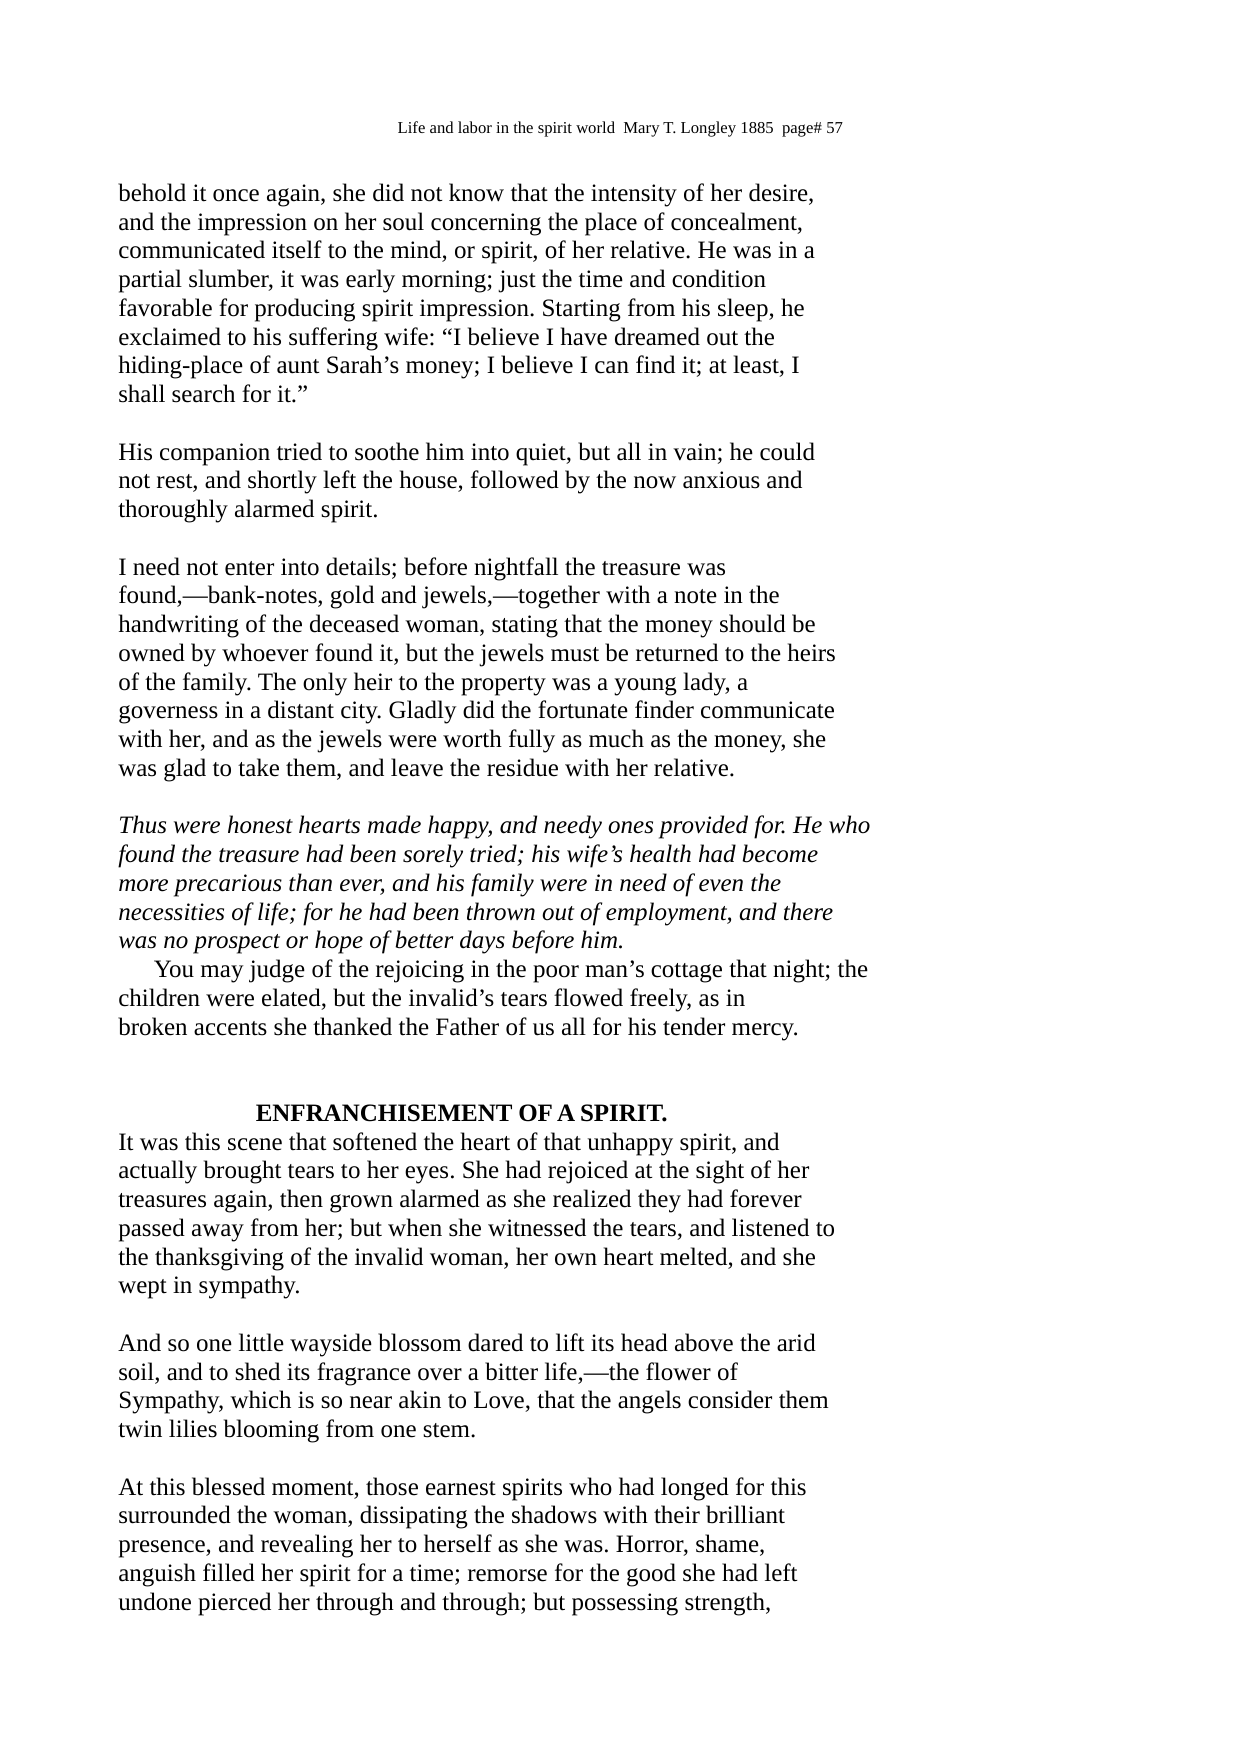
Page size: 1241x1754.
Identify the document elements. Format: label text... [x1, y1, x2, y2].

text not rest, and shortly left the house, followed by the now anxious and [118, 466, 1122, 494]
text thoroughly alarmed spirit. [118, 494, 1122, 523]
text You may judge of the rejoicing in the poor man’s cottage that night; the [118, 954, 1122, 983]
text of the family. The only heir to the property was a young lady, a [118, 667, 1122, 696]
text governess in a distant city. Gladly did the fortunate finder communicate [118, 696, 1122, 724]
text behold it once again, she did not know that the intensity of her desire, [118, 178, 1122, 207]
text necessities of life; for he had been thrown out of employment, and there [118, 897, 1122, 926]
text wept in sympathy. [118, 1271, 1122, 1299]
text found the treasure had been sorely tried; his wife’s health had become [118, 839, 1122, 868]
text passed away from her; but when she witnessed the tears, and listened to [118, 1213, 1122, 1242]
text was glad to take them, and leave the residue with her relative. [118, 753, 1122, 782]
text His companion tried to soothe him into quiet, but all in vain; he could [118, 437, 1122, 466]
text I need not enter into details; before nightfall the treasure was [118, 552, 1122, 581]
text treasures again, then grown alarmed as she realized they had forever [118, 1184, 1122, 1213]
text broken accents she thanked the Father of us all for his tender mercy. [118, 1012, 1122, 1041]
text communicated itself to the mind, or spirit, of her relative. He was in a [118, 236, 1122, 264]
text more precarious than ever, and his family were in need of even the [118, 868, 1122, 897]
text soil, and to shed its fragrance over a bitter life,—the flower of [118, 1357, 1122, 1386]
text ENFRANCHISEMENT OF A SPIRIT. [118, 1098, 1122, 1127]
text shall search for it.” [118, 379, 1122, 408]
text Sympathy, which is so near akin to Love, that the angels consider them [118, 1386, 1122, 1414]
text with her, and as the jewels were worth fully as much as the money, she [118, 724, 1122, 753]
text owned by whoever found it, but the jewels must be returned to the heirs [118, 638, 1122, 667]
text found,—bank-notes, gold and jewels,—together with a note in the [118, 581, 1122, 609]
text surrounded the woman, dissipating the shadows with their brilliant [118, 1501, 1122, 1529]
text anguish filled her spirit for a time; remorse for the good she had left [118, 1558, 1122, 1587]
text was no prospect or hope of better days before him. [118, 926, 1122, 954]
text Thus were honest hearts made happy, and needy ones provided for. He who [118, 811, 1122, 839]
text handwriting of the deceased woman, stating that the money should be [118, 609, 1122, 638]
text It was this scene that softened the heart of that unhappy spirit, and [118, 1127, 1122, 1156]
text undone pierced her through and through; but possessing strength, [118, 1587, 1122, 1616]
text hiding-place of aunt Sarah’s money; I believe I can find it; at least, I [118, 351, 1122, 379]
text actually brought tears to her eyes. She had rejoiced at the sight of her [118, 1156, 1122, 1184]
text children were elated, but the invalid’s tears flowed freely, as in [118, 983, 1122, 1012]
text and the impression on her soul concerning the place of concealment, [118, 207, 1122, 236]
text presence, and revealing her to herself as she was. Horror, shame, [118, 1529, 1122, 1558]
text exclaimed to his suffering wife: “I believe I have dreamed out the [118, 322, 1122, 351]
text At this blessed moment, those earnest spirits who had longed for this [118, 1472, 1122, 1501]
text favorable for producing spirit impression. Starting from his sleep, he [118, 293, 1122, 322]
text twin lilies blooming from one stem. [118, 1414, 1122, 1443]
text partial slumber, it was early morning; just the time and condition [118, 264, 1122, 293]
text And so one little wayside blossom dared to lift its head above the arid [118, 1328, 1122, 1357]
text the thanksgiving of the invalid woman, her own heart melted, and she [118, 1242, 1122, 1271]
